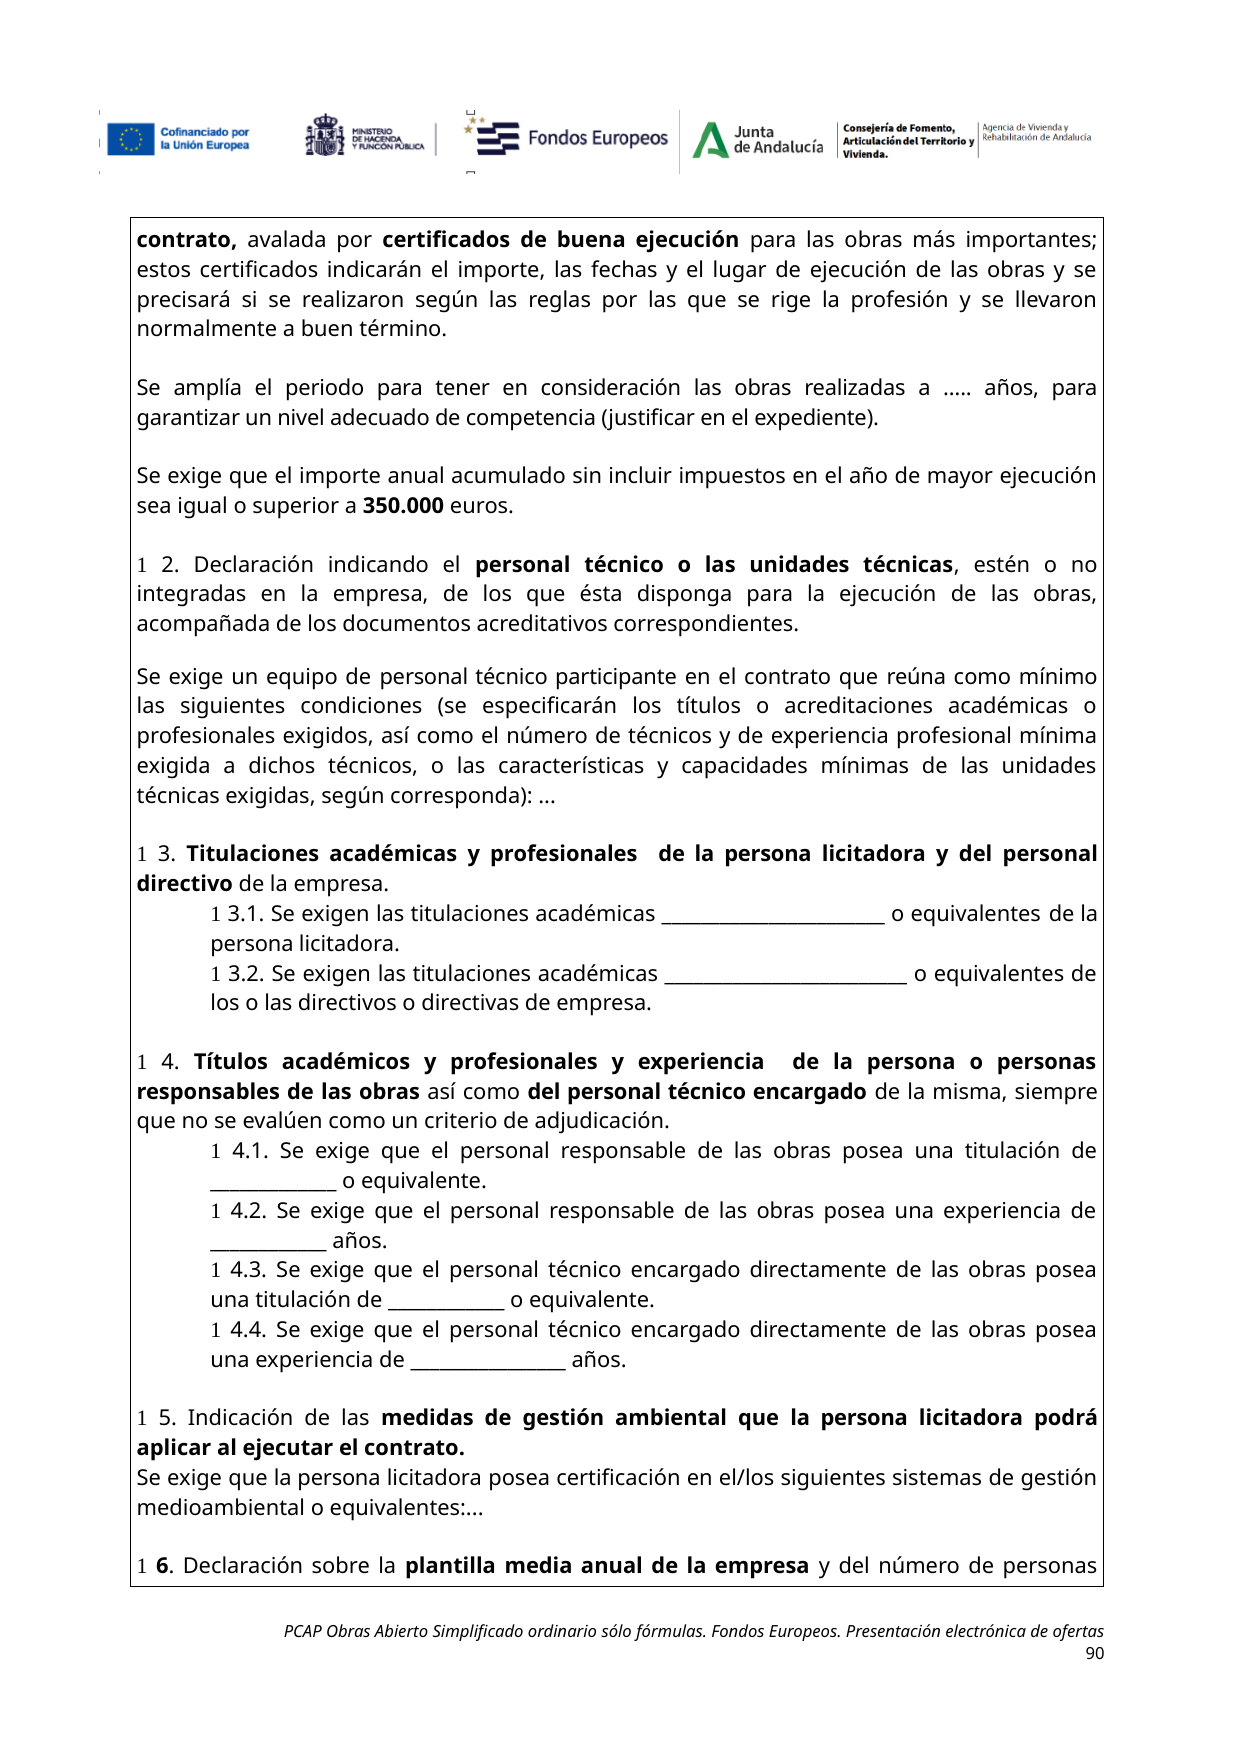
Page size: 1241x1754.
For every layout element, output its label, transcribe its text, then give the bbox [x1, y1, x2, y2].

table_header contrato, avalada por certificados de buena ejecución para las obras más importantes; estos certificados indicarán el importe, las fechas y el lugar de ejecución de las obras y se precisará si se realizaron según las reglas por las que se rige la profesión y se llevaron normalmente a buen término. Se amplía el periodo para tener en consideración las obras realizadas a ….. años, para garantizar un nivel adecuado de competencia (justificar en el expediente). Se exige que el importe anual acumulado sin incluir impuestos en el año de mayor ejecución sea igual o superior a 350.000 euros.  2. Declaración indicando el personal técnico o las unidades técnicas, estén o no integradas en la empresa, de los que ésta disponga para la ejecución de las obras, acompañada de los documentos acreditativos correspondientes. Se exige un equipo de personal técnico participante en el contrato que reúna como mínimo las siguientes condiciones (se especificarán los títulos o acreditaciones académicas o profesionales exigidos, así como el número de técnicos y de experiencia profesional mínima exigida a dichos técnicos, o las características y capacidades mínimas de las unidades técnicas exigidas, según corresponda): ...  3. Titulaciones académicas y profesionales de la persona licitadora y del personal directivo de la empresa.  3.1. Se exigen las titulaciones académicas _______________________ o equivalentes de la persona licitadora.  3.2. Se exigen las titulaciones académicas _________________________ o equivalentes de los o las directivos o directivas de empresa.  4. Títulos académicos y profesionales y experiencia de la persona o personas responsables de las obras así como del personal técnico encargado de la misma, siempre que no se evalúen como un criterio de adjudicación.  4.1. Se exige que el personal responsable de las obras posea una titulación de _____________ o equivalente.  4.2. Se exige que el personal responsable de las obras posea una experiencia de ____________ años.  4.3. Se exige que el personal técnico encargado directamente de las obras posea una titulación de ____________ o equivalente.  4.4. Se exige que el personal técnico encargado directamente de las obras posea una experiencia de ________________ años.  5. Indicación de las medidas de gestión ambiental que la persona licitadora podrá aplicar al ejecutar el contrato. Se exige que la persona licitadora posea certificación en el/los siguientes sistemas de gestión medioambiental o equivalentes:...  6. Declaración sobre la plantilla media anual de la empresa y del número de personas [131, 218, 1103, 1586]
picture [99, 107, 1104, 174]
